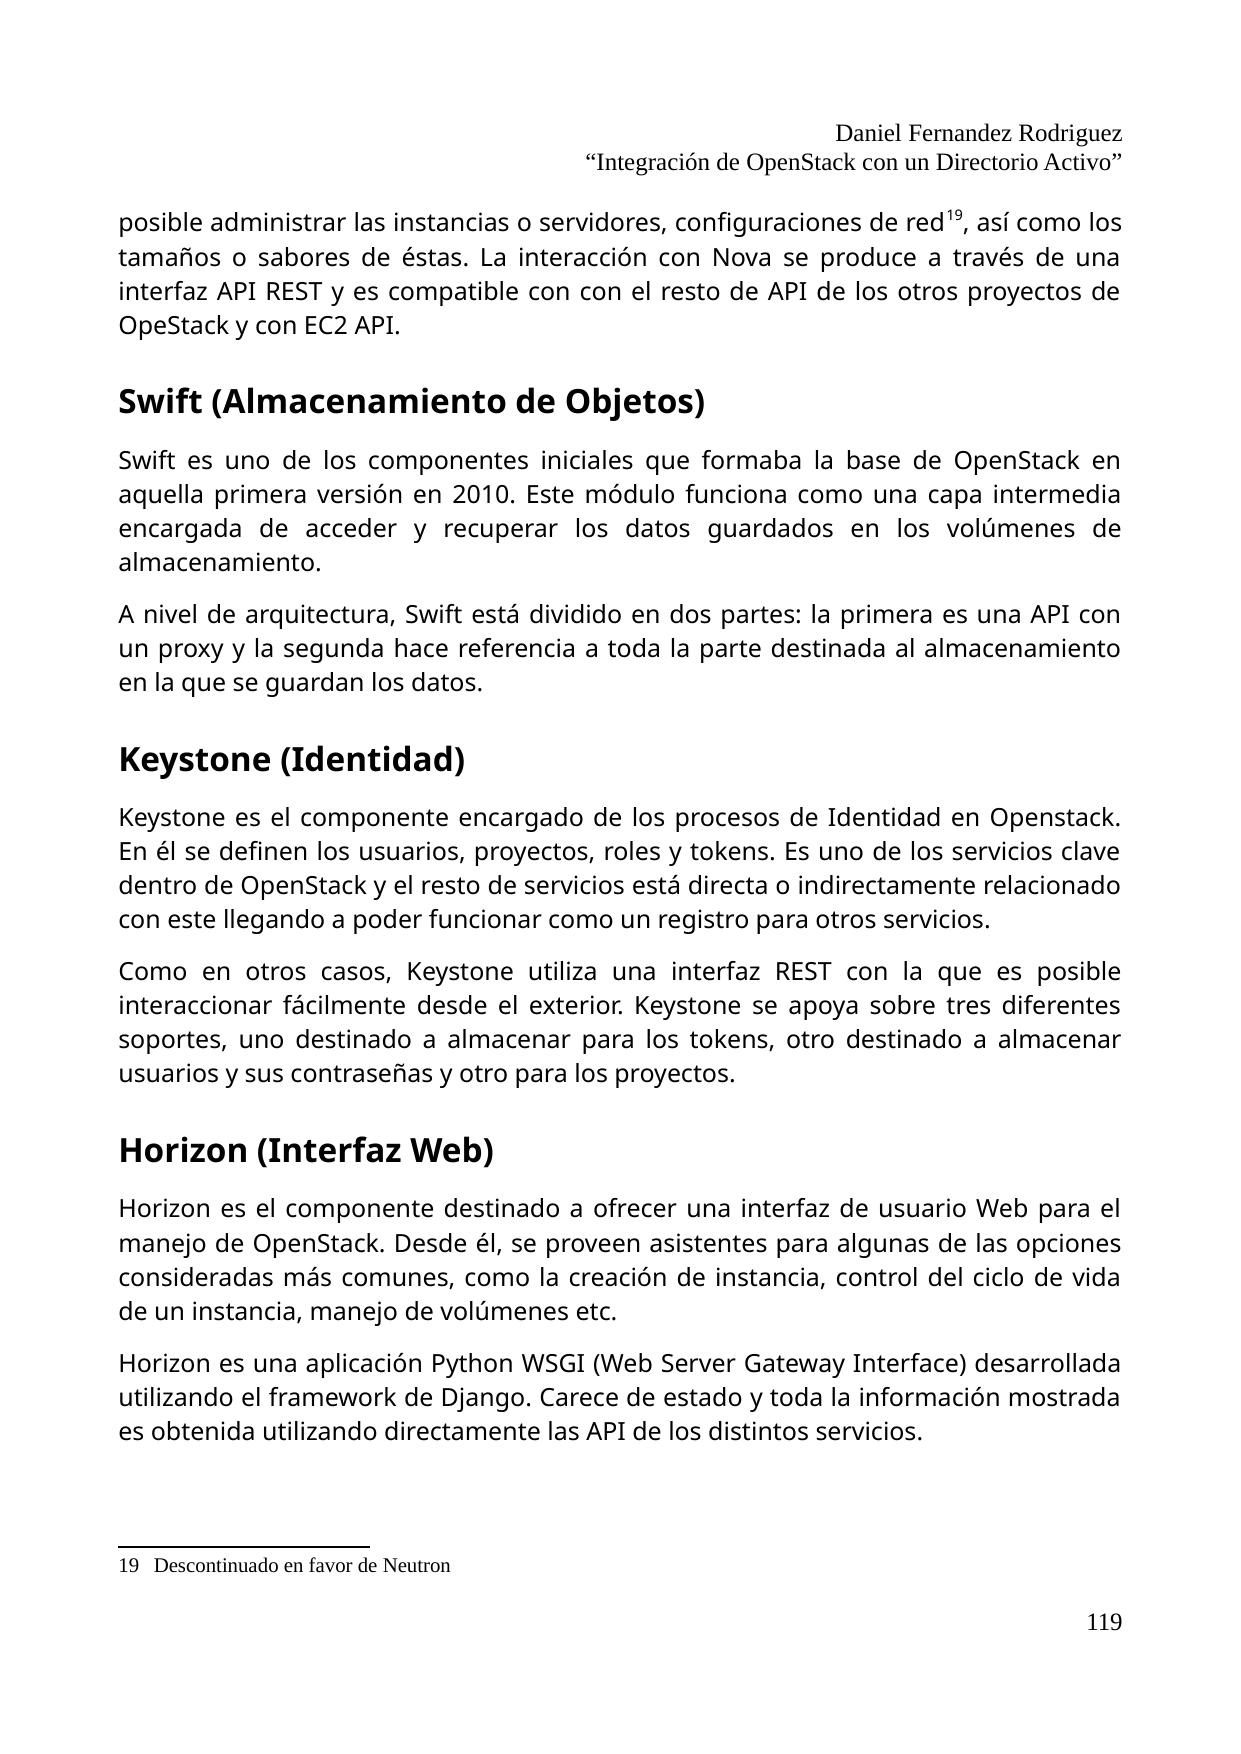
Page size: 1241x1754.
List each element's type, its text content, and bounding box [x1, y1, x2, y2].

text Horizon es una aplicación Python WSGI (Web Server Gateway Interface) desarrollada utilizando el framework de Django. Carece de estado y toda la información mostrada es obtenida utilizando directamente las API de los distintos servicios. [118, 1345, 1122, 1448]
text A nivel de arquitectura, Swift está dividido en dos partes: la primera es una API con un proxy y la segunda hace referencia a toda la parte destinada al almacenamiento en la que se guardan los datos. [118, 597, 1122, 699]
text Descontinuado en favor de Neutron [118, 1553, 1122, 1577]
text Horizon es el componente destinado a ofrecer una interfaz de usuario Web para el manejo de OpenStack. Desde él, se proveen asistentes para algunas de las opciones consideradas más comunes, como la creación de instancia, control del ciclo de vida de un instancia, manejo de volúmenes etc. [118, 1191, 1122, 1327]
text Como en otros casos, Keystone utiliza una interfaz REST con la que es posible interaccionar fácilmente desde el exterior. Keystone se apoya sobre tres diferentes soportes, uno destinado a almacenar para los tokens, otro destinado a almacenar usuarios y sus contraseñas y otro para los proyectos. [118, 954, 1122, 1090]
subtitle Horizon (Interfaz Web) [118, 1127, 1122, 1173]
text posible administrar las instancias o servidores, configuraciones de red, así como los tamaños o sabores de éstas. La interacción con Nova se produce a través de una interfaz API REST y es compatible con con el resto de API de los otros proyectos de OpeStack y con EC2 API. [118, 205, 1122, 341]
subtitle Keystone (Identidad) [118, 736, 1122, 781]
subtitle Swift (Almacenamiento de Objetos) [118, 378, 1122, 424]
text Swift es uno de los componentes iniciales que formaba la base de OpenStack en aquella primera versión en 2010. Este módulo funciona como una capa intermedia encargada de acceder y recuperar los datos guardados en los volúmenes de almacenamiento. [118, 442, 1122, 578]
text Keystone es el componente encargado de los procesos de Identidad en Openstack. En él se definen los usuarios, proyectos, roles y tokens. Es uno de los servicios clave dentro de OpenStack y el resto de servicios está directa o indirectamente relacionado con este llegando a poder funcionar como un registro para otros servicios. [118, 800, 1122, 936]
